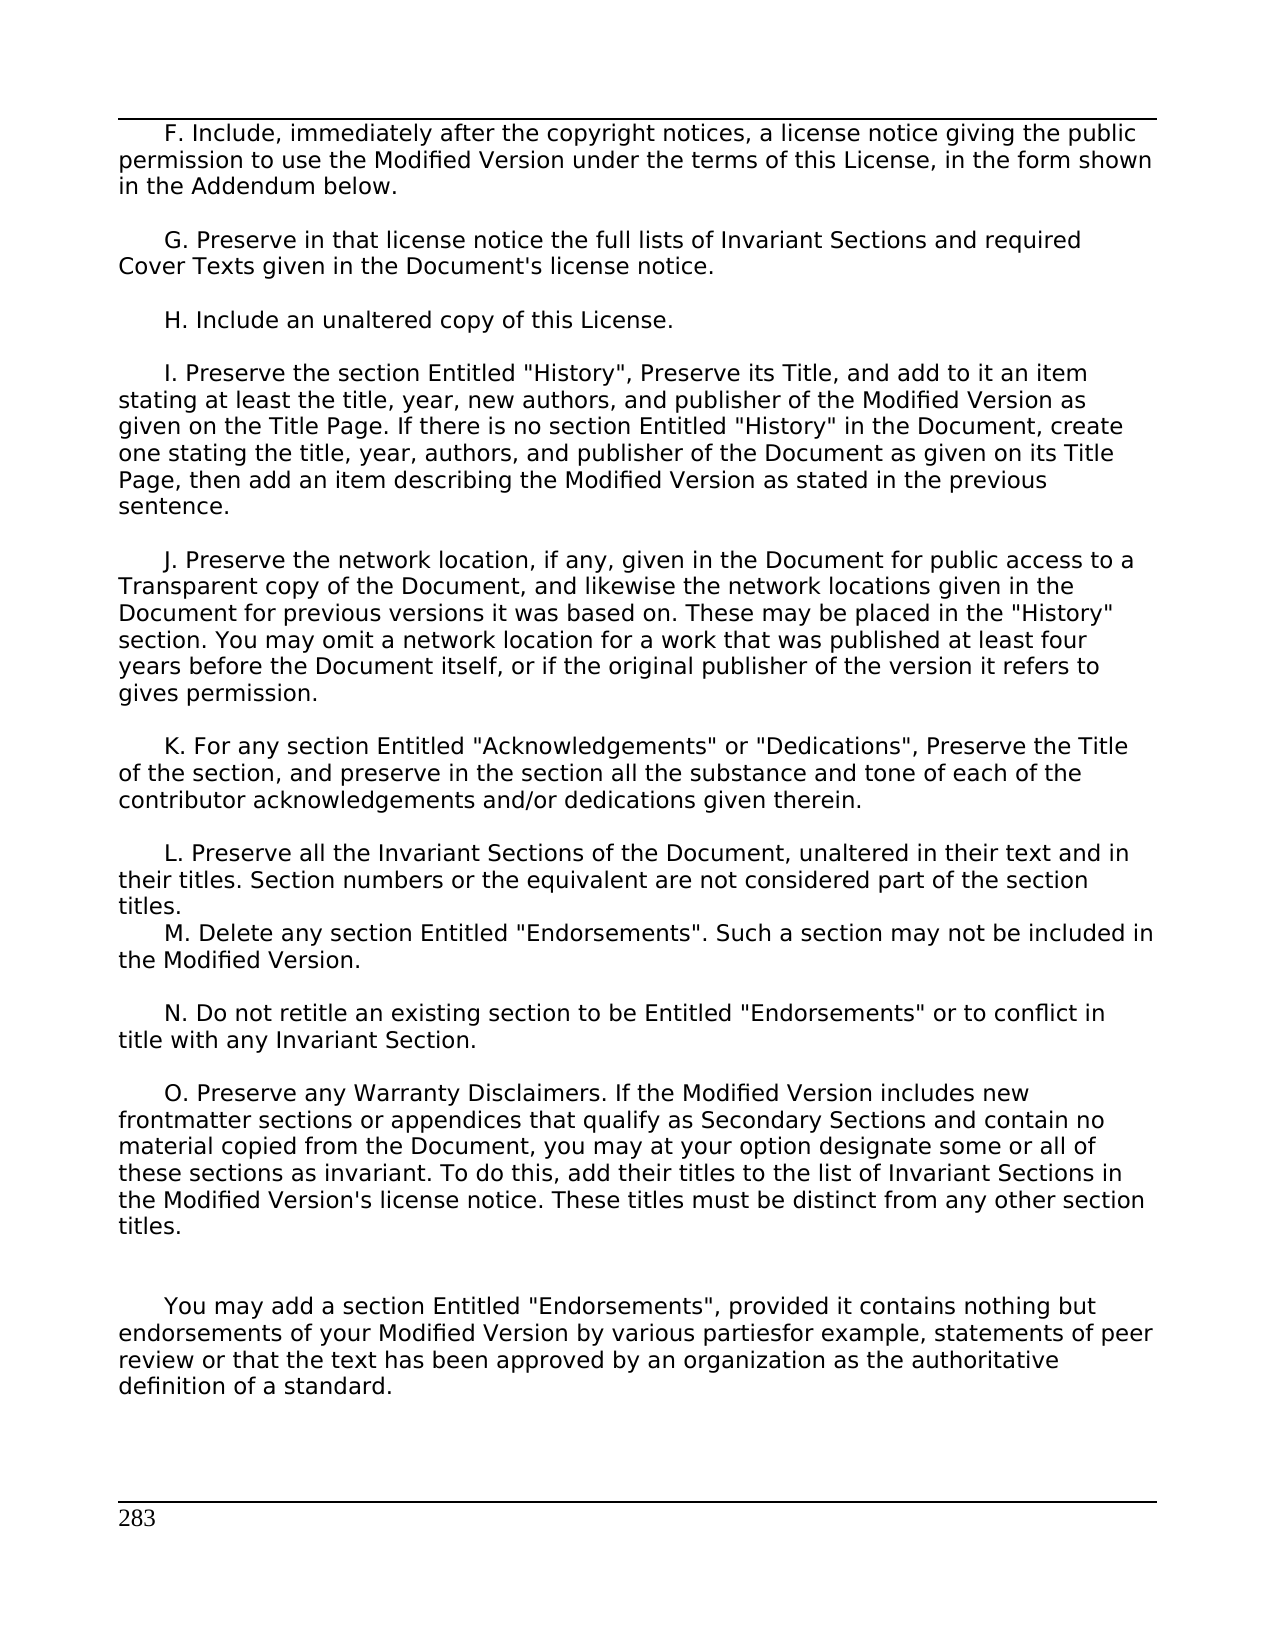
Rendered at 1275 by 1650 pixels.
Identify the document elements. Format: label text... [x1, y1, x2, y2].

text F. Include, immediately after the copyright notices, a license notice giving the public permission to use the Modified Version under the terms of this License, in the form shown in the Addendum below. [118, 120, 1157, 200]
text You may add a section Entitled "Endorsements", provided it contains nothing but endorsements of your Modified Version by various partiesfor example, statements of peer review or that the text has been approved by an organization as the authoritative definition of a standard. [118, 1293, 1157, 1400]
text I. Preserve the section Entitled "History", Preserve its Title, and add to it an item stating at least the title, year, new authors, and publisher of the Modified Version as given on the Title Page. If there is no section Entitled "History" in the Document, create one stating the title, year, authors, and publisher of the Document as given on its Title Page, then add an item describing the Modified Version as stated in the previous sentence. [118, 360, 1157, 520]
text J. Preserve the network location, if any, given in the Document for public access to a Transparent copy of the Document, and likewise the network locations given in the Document for previous versions it was based on. These may be placed in the "History" section. You may omit a network location for a work that was published at least four years before the Document itself, or if the original publisher of the version it refers to gives permission. [118, 547, 1157, 707]
text N. Do not retitle an existing section to be Entitled "Endorsements" or to conflict in title with any Invariant Section. [118, 1000, 1157, 1053]
text H. Include an unaltered copy of this License. [118, 307, 1157, 333]
text M. Delete any section Entitled "Endorsements". Such a section may not be included in the Modified Version. [118, 920, 1157, 973]
text L. Preserve all the Invariant Sections of the Document, unaltered in their text and in their titles. Section numbers or the equivalent are not considered part of the section titles. [118, 840, 1157, 920]
text O. Preserve any Warranty Disclaimers. If the Modified Version includes new frontmatter sections or appendices that qualify as Secondary Sections and contain no material copied from the Document, you may at your option designate some or all of these sections as invariant. To do this, add their titles to the list of Invariant Sections in the Modified Version's license notice. These titles must be distinct from any other section titles. [118, 1080, 1157, 1240]
text G. Preserve in that license notice the full lists of Invariant Sections and required Cover Texts given in the Document's license notice. [118, 227, 1157, 280]
text K. For any section Entitled "Acknowledgements" or "Dedications", Preserve the Title of the section, and preserve in the section all the substance and tone of each of the contributor acknowledgements and/or dedications given therein. [118, 733, 1157, 813]
